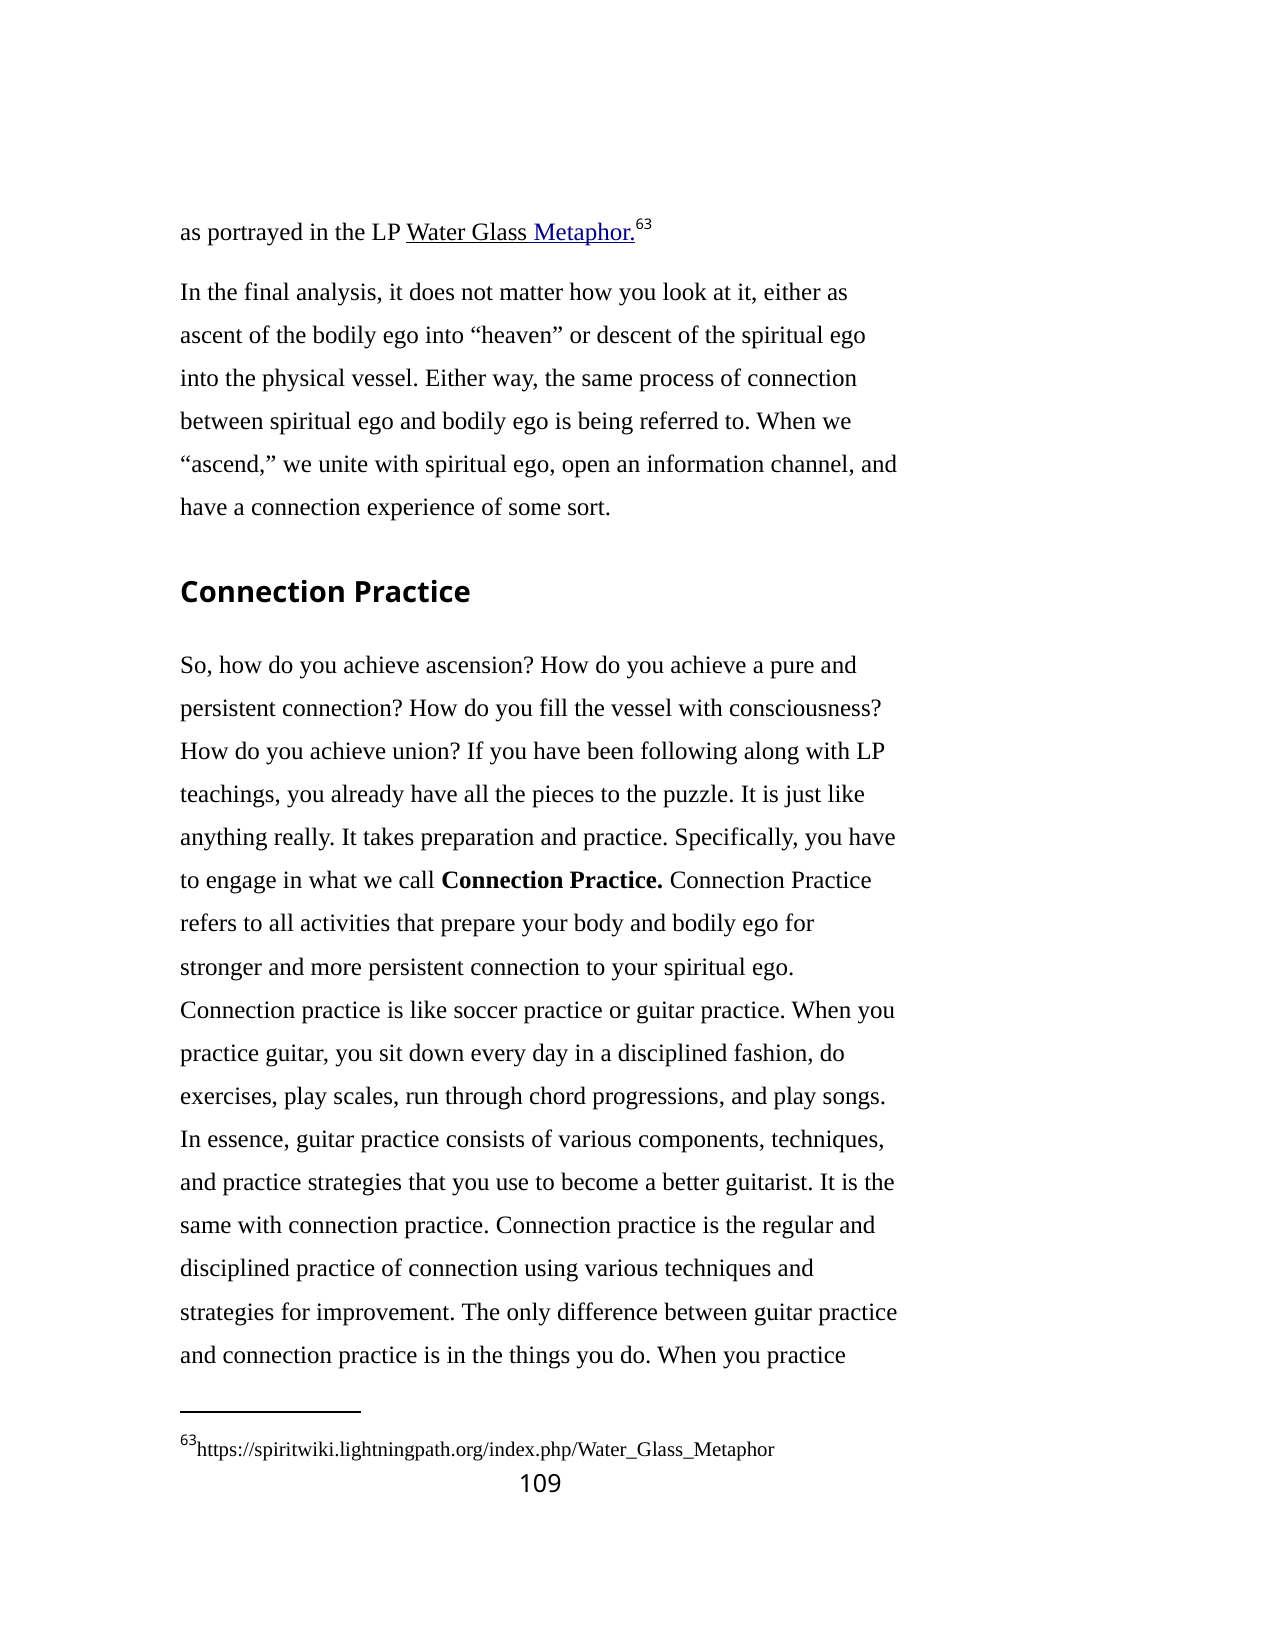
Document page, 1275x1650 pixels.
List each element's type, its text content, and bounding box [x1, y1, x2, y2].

text In the final analysis, it does not matter how you look at it, either as ascent of the bodily ego into “heaven” or descent of the spiritual ego into the physical vessel. Either way, the same process of connection between spiritual ego and bodily ego is being referred to. When we “ascend,” we unite with spiritual ego, open an information channel, and have a connection experience of some sort. [180, 277, 900, 521]
text So, how do you achieve ascension? How do you achieve a pure and persistent connection? How do you fill the vessel with consciousness? How do you achieve union? If you have been following along with LP teachings, you already have all the pieces to the puzzle. It is just like anything really. It takes preparation and practice. Specifically, you have to engage in what we call Connection Practice. Connection Practice refers to all activities that prepare your body and bodily ego for stronger and more persistent connection to your spiritual ego. Connection practice is like soccer practice or guitar practice. When you practice guitar, you sit down every day in a disciplined fashion, do exercises, play scales, run through chord progressions, and play songs. In essence, guitar practice consists of various components, techniques, and practice strategies that you use to become a better guitarist. It is the same with connection practice. Connection practice is the regular and disciplined practice of connection using various techniques and strategies for improvement. The only difference between guitar practice and connection practice is in the things you do. When you practice [180, 650, 900, 1368]
text as portrayed in the LP Water Glass Metaphor. [180, 213, 900, 248]
text https://spiritwiki.lightningpath.org/index.php/Water_Glass_Metaphor [180, 1430, 900, 1464]
subtitle Connection Practice [180, 571, 900, 611]
